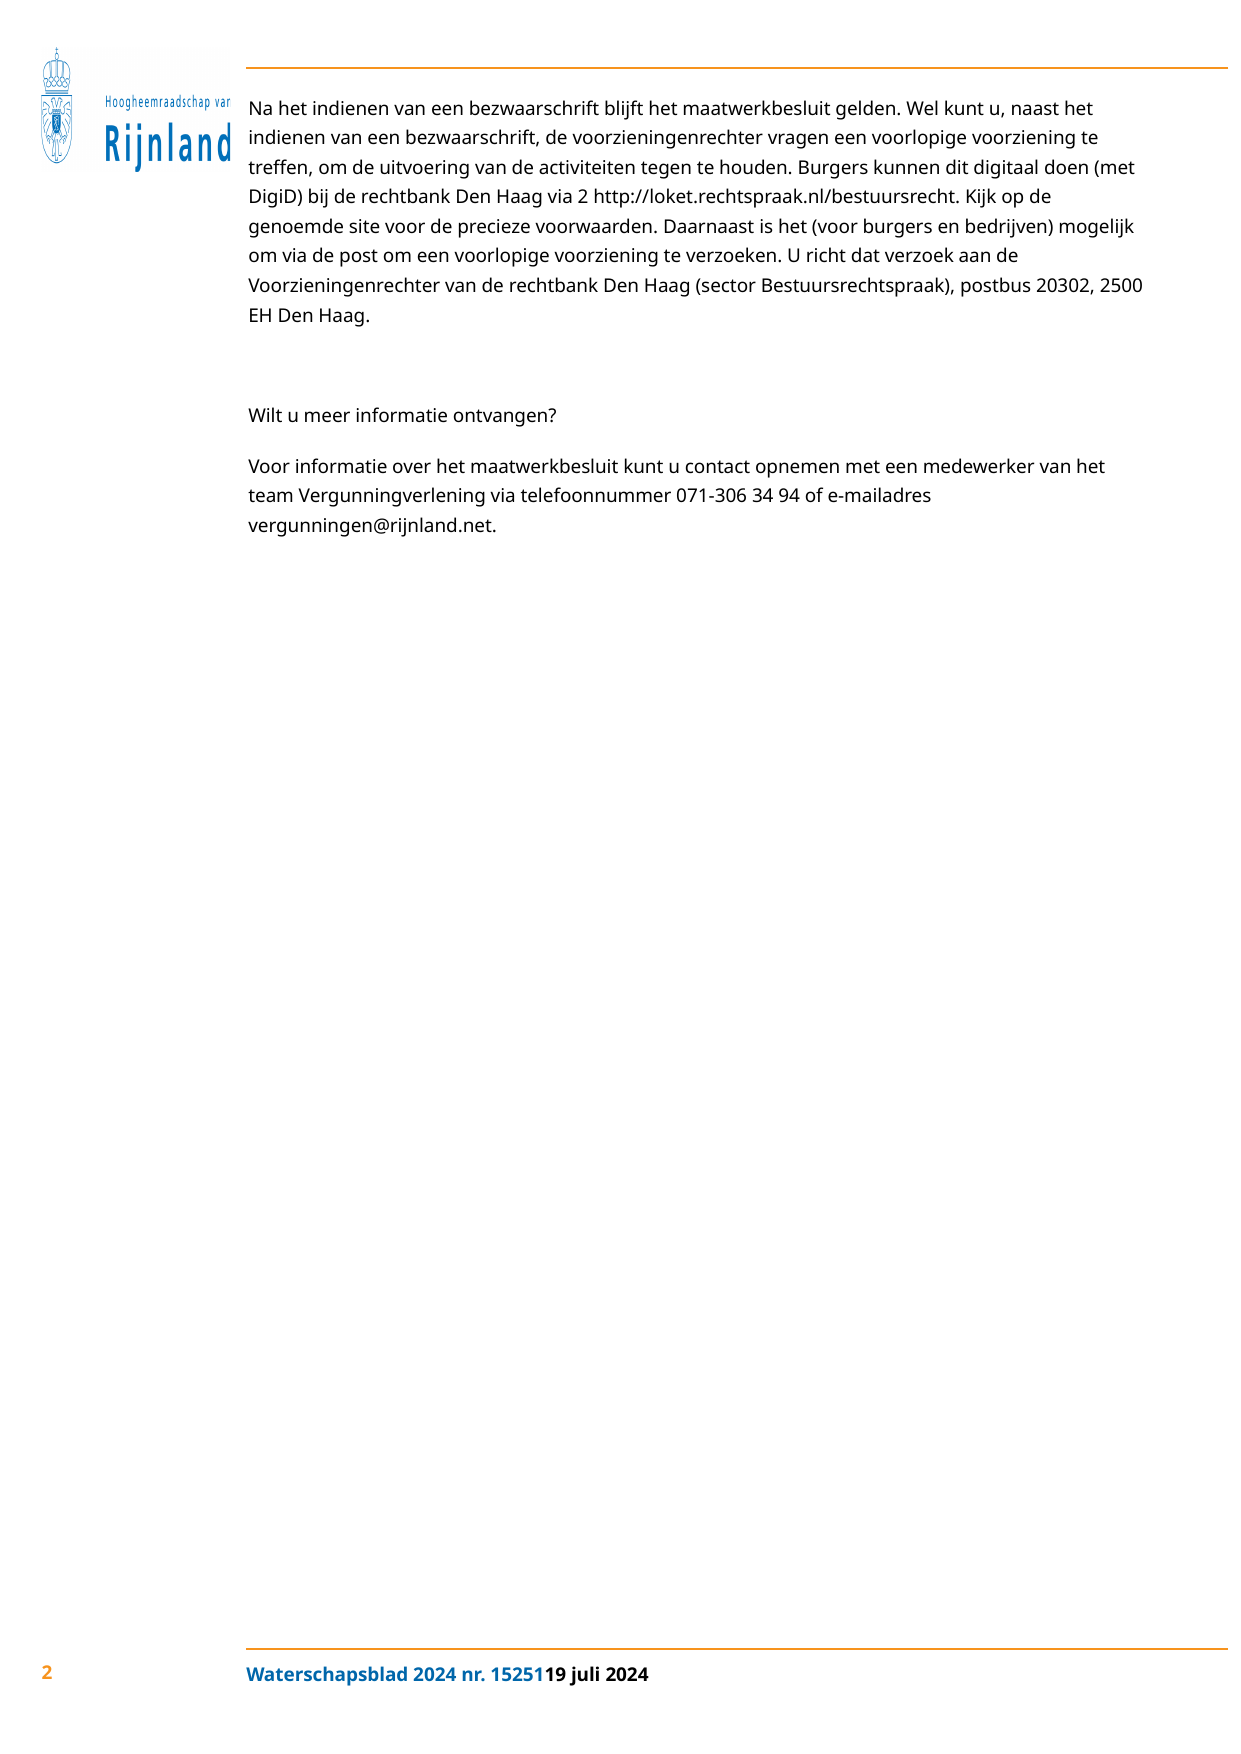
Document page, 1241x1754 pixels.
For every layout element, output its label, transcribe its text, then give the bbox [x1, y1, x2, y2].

picture [41, 47, 231, 172]
text Voor informatie over het maatwerkbesluit kunt u contact opnemen met een medewerker van het team Vergunningverlening via telefoonnummer 071-306 34 94 of e-mailadres vergunningen@rijnland.net. [248, 453, 1152, 538]
text Na het indienen van een bezwaarschrift blijft het maatwerkbesluit gelden. Wel kunt u, naast het indienen van een bezwaarschrift, de voorzieningenrechter vragen een voorlopige voorziening te treffen, om de uitvoering van de activiteiten tegen te houden. Burgers kunnen dit digitaal doen (met DigiD) bij de rechtbank Den Haag via 2 http://loket.rechtspraak.nl/bestuursrecht. Kijk op de genoemde site voor de precieze voorwaarden. Daarnaast is het (voor burgers en bedrijven) mogelijk om via de post om een voorlopige voorziening te verzoeken. U richt dat verzoek aan de Voorzieningenrechter van de rechtbank Den Haag (sector Bestuursrechtspraak), postbus 20302, 2500 EH Den Haag. [248, 95, 1152, 328]
text Wilt u meer informatie ontvangen? [248, 403, 1152, 428]
